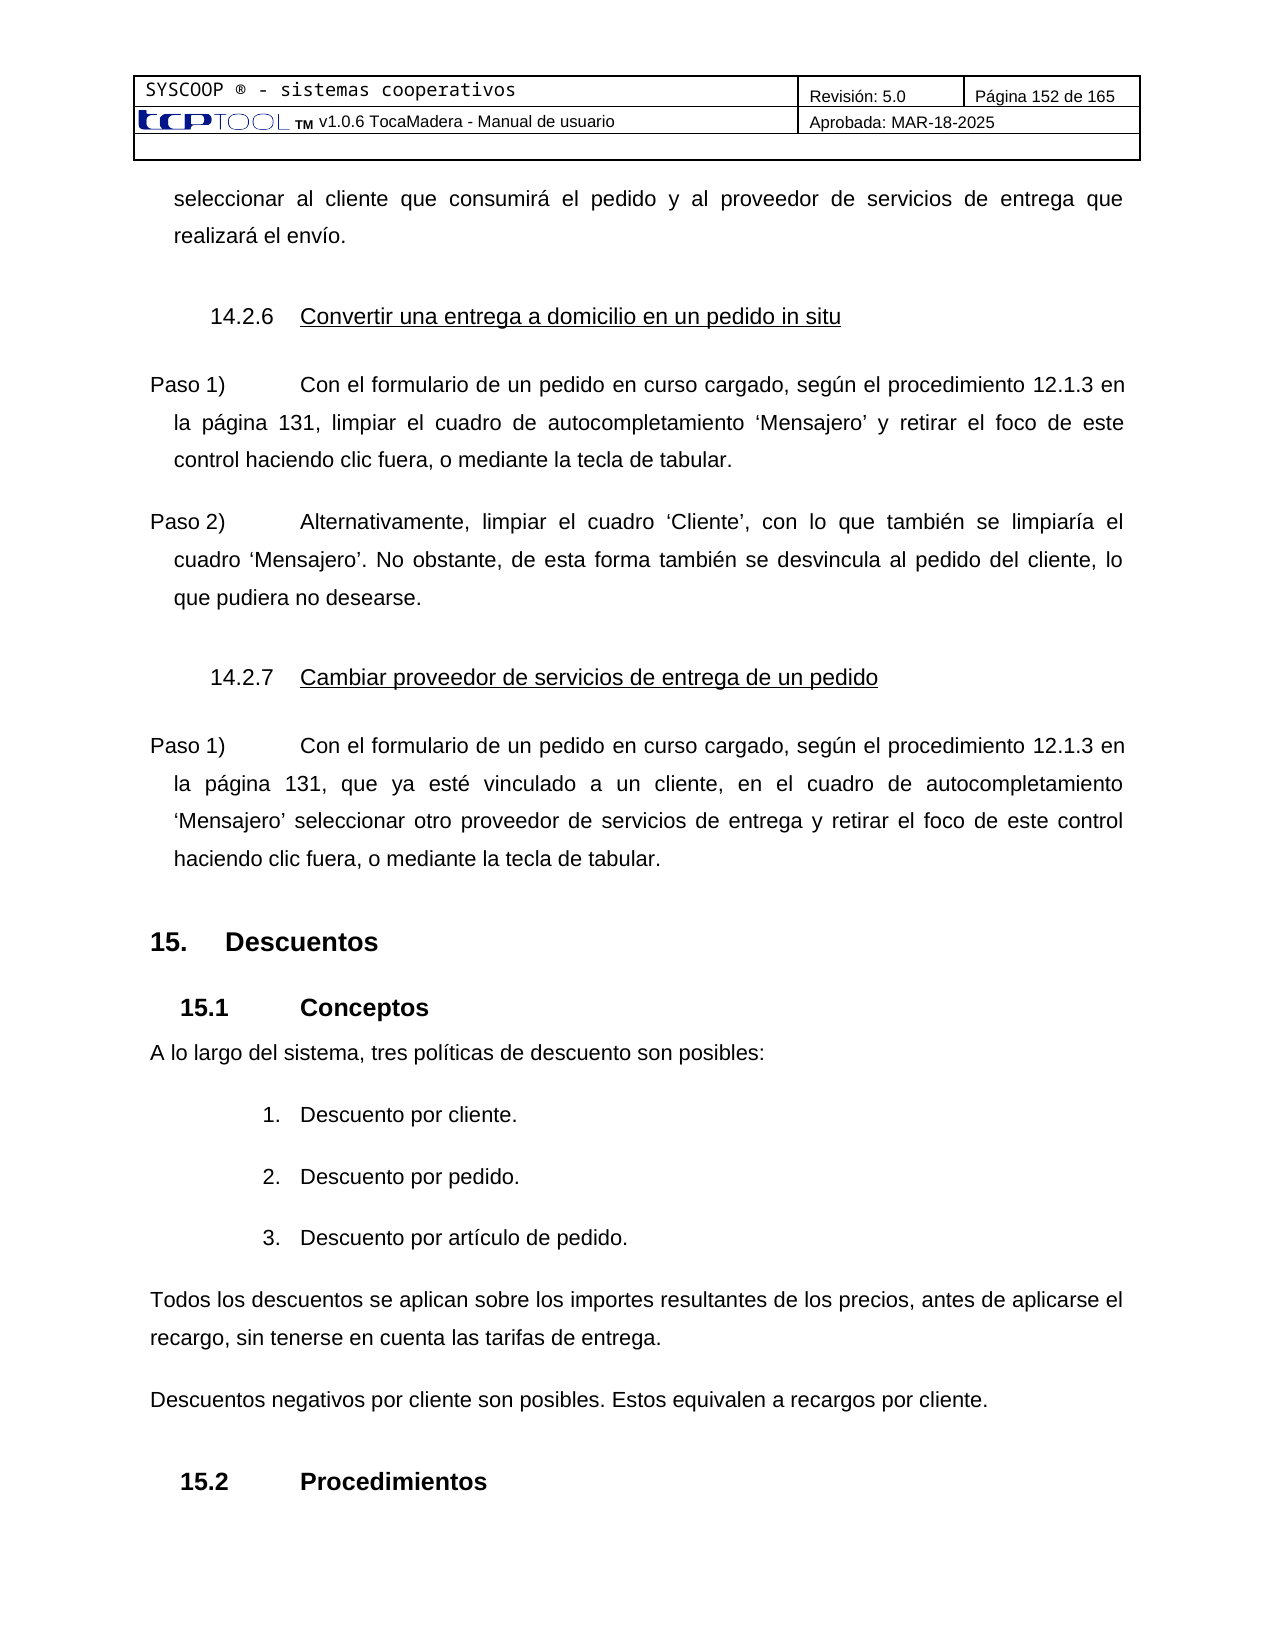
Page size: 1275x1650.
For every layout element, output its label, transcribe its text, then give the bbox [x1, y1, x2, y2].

list Descuento por pedido. [262, 1163, 1125, 1189]
subtitle Convertir una entrega a domicilio en un pedido in situ [210, 303, 1125, 329]
list Descuento por artículo de pedido. [262, 1225, 1125, 1251]
subtitle Descuentos [150, 926, 1125, 957]
subtitle Conceptos [180, 993, 1125, 1022]
subtitle Cambiar proveedor de servicios de entrega de un pedido [210, 664, 1125, 691]
subtitle Procedimientos [180, 1466, 1125, 1495]
list Alternativamente, limpiar el cuadro ‘Cliente’, con lo que también se limpiaría el cuadro ‘Mensajero’. No obstante, de esta forma también se desvincula al pedido del cliente, lo que pudiera no desearse. [150, 509, 1125, 610]
list Descuento por cliente. [262, 1102, 1125, 1127]
list Con el formulario de un pedido en curso cargado, según el procedimiento 12.1.3 en la página 131, limpiar el cuadro de autocompletamiento ‘Mensajero’ y retirar el foco de este control haciendo clic fuera, o mediante la tecla de tabular. [150, 372, 1125, 472]
text A lo largo del sistema, tres políticas de descuento son posibles: [150, 1040, 1125, 1065]
list Con el formulario de un pedido en curso cargado, según el procedimiento 12.1.3 en la página 131, que ya esté vinculado a un cliente, en el cuadro de autocompletamiento ‘Mensajero’ seleccionar otro proveedor de servicios de entrega y retirar el foco de este control haciendo clic fuera, o mediante la tecla de tabular. [150, 733, 1125, 871]
text Descuentos negativos por cliente son posibles. Estos equivalen a recargos por cliente. [150, 1387, 1125, 1412]
list seleccionar al cliente que consumirá el pedido y al proveedor de servicios de entrega que realizará el envío. [150, 186, 1125, 249]
picture [138, 110, 290, 130]
text Todos los descuentos se aplican sobre los importes resultantes de los precios, antes de aplicarse el recargo, sin tenerse en cuenta las tarifas de entrega. [150, 1287, 1125, 1350]
